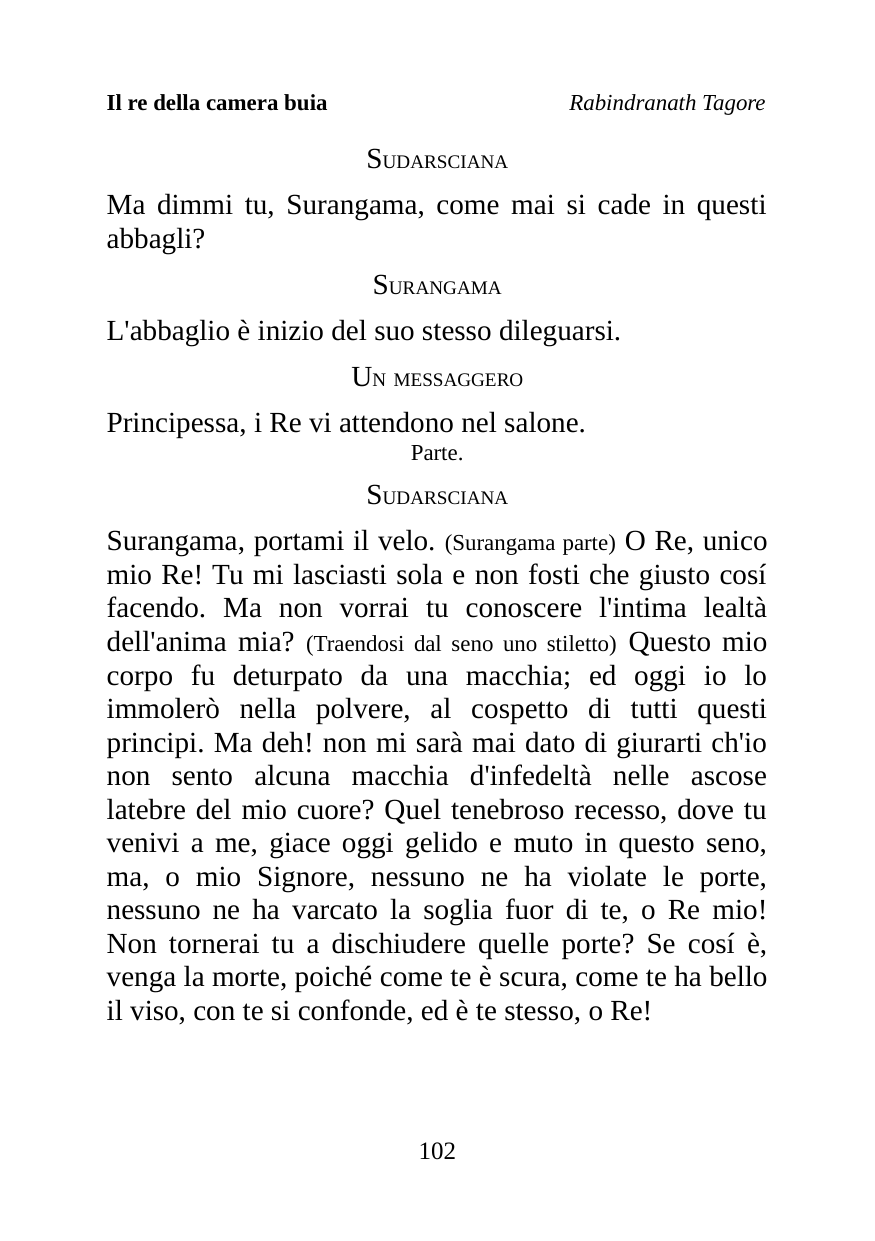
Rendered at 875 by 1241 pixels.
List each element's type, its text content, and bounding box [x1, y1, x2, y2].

text Sudarsciana [106, 477, 768, 511]
text Parte. [106, 439, 768, 465]
text Sudarsciana [106, 141, 768, 175]
text Principessa, i Re vi attendono nel salone. [106, 405, 768, 439]
text Un messaggero [106, 359, 768, 393]
text L'abbaglio è inizio del suo stesso dileguarsi. [106, 313, 768, 347]
text Surangama [106, 267, 768, 301]
text Ma dimmi tu, Surangama, come mai si cade in questi abbagli? [106, 187, 768, 254]
text Surangama, portami il velo. (Surangama parte) O Re, unico mio Re! Tu mi lasciasti sola e non fosti che giusto cosí facendo. Ma non vorrai tu conoscere l'intima lealtà dell'anima mia? (Traendosi dal seno uno stiletto) Questo mio corpo fu deturpato da una macchia; ed oggi io lo immolerò nella polvere, al cospetto di tutti questi principi. Ma deh! non mi sarà mai dato di giurarti ch'io non sento alcuna macchia d'infedeltà nelle ascose latebre del mio cuore? Quel tenebroso recesso, dove tu venivi a me, giace oggi gelido e muto in questo seno, ma, o mio Signore, nessuno ne ha violate le porte, nessuno ne ha varcato la soglia fuor di te, o Re mio! Non tornerai tu a dischiudere quelle porte? Se cosí è, venga la morte, poiché come te è scura, come te ha bello il viso, con te si confonde, ed è te stesso, o Re! [106, 523, 768, 1027]
